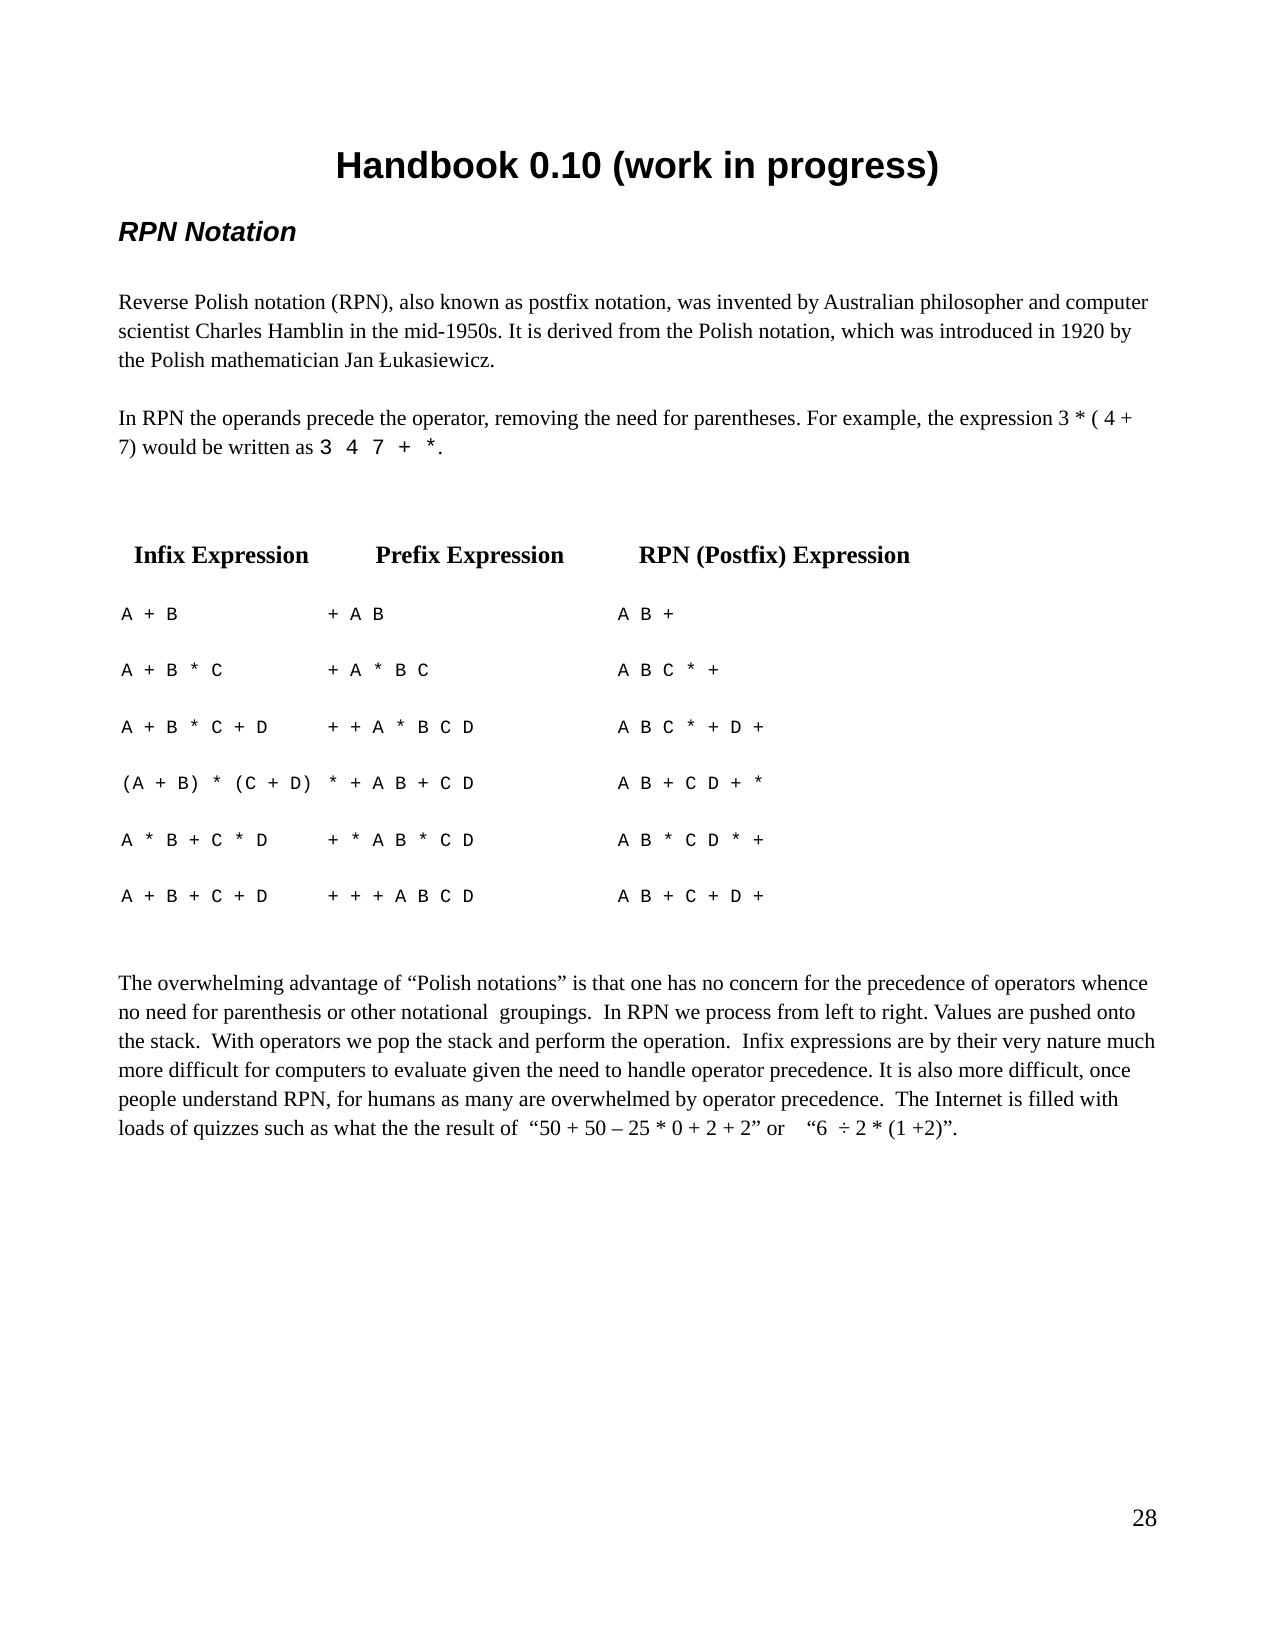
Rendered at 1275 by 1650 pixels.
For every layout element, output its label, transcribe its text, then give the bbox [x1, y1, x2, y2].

table_cell A + B + C + D [118, 884, 324, 941]
table_header Prefix Expression [325, 538, 615, 602]
table_header Infix Expression [118, 538, 324, 602]
table_cell A + B [118, 602, 324, 658]
table_cell A + B * C [118, 658, 324, 715]
table_cell A B + C D + * [615, 771, 934, 828]
table_cell A B C * + [615, 658, 934, 715]
table_cell A B + [615, 602, 934, 658]
table_header RPN (Postfix) Expression [615, 538, 934, 602]
table_cell A * B + C * D [118, 828, 324, 884]
text In RPN the operands precede the operator, removing the need for parentheses. For example, the expression 3 * ( 4 + 7) would be written as 3 4 7 + *. [118, 376, 1157, 461]
table_cell A B C * + D + [615, 715, 934, 771]
table_cell A + B * C + D [118, 715, 324, 771]
text The overwhelming advantage of “Polish notations” is that one has no concern for the precedence of operators whence no need for parenthesis or other notational groupings. In RPN we process from left to right. Values are pushed onto the stack. With operators we pop the stack and perform the operation. Infix expressions are by their very nature much more difficult for computers to evaluate given the need to handle operator precedence. It is also more difficult, once people understand RPN, for humans as many are overwhelmed by operator precedence. The Internet is filled with loads of quizzes such as what the the result of “50 + 50 – 25 * 0 + 2 + 2” or “6 ÷ 2 * (1 +2)”. [118, 970, 1157, 1140]
table_cell + A B [325, 602, 615, 658]
table_cell * + A B + C D [325, 771, 615, 828]
table_cell + + + A B C D [325, 884, 615, 941]
table_cell + A * B C [325, 658, 615, 715]
subtitle RPN Notation [118, 216, 1157, 248]
table_cell A B + C + D + [615, 884, 934, 941]
table_cell + * A B * C D [325, 828, 615, 884]
table_cell A B * C D * + [615, 828, 934, 884]
table_cell (A + B) * (C + D) [118, 771, 324, 828]
text Reverse Polish notation (RPN), also known as postfix notation, was invented by Australian philosopher and computer scientist Charles Hamblin in the mid-1950s. It is derived from the Polish notation, which was introduced in 1920 by the Polish mathematician Jan Łukasiewicz. [118, 260, 1157, 372]
table_cell + + A * B C D [325, 715, 615, 771]
